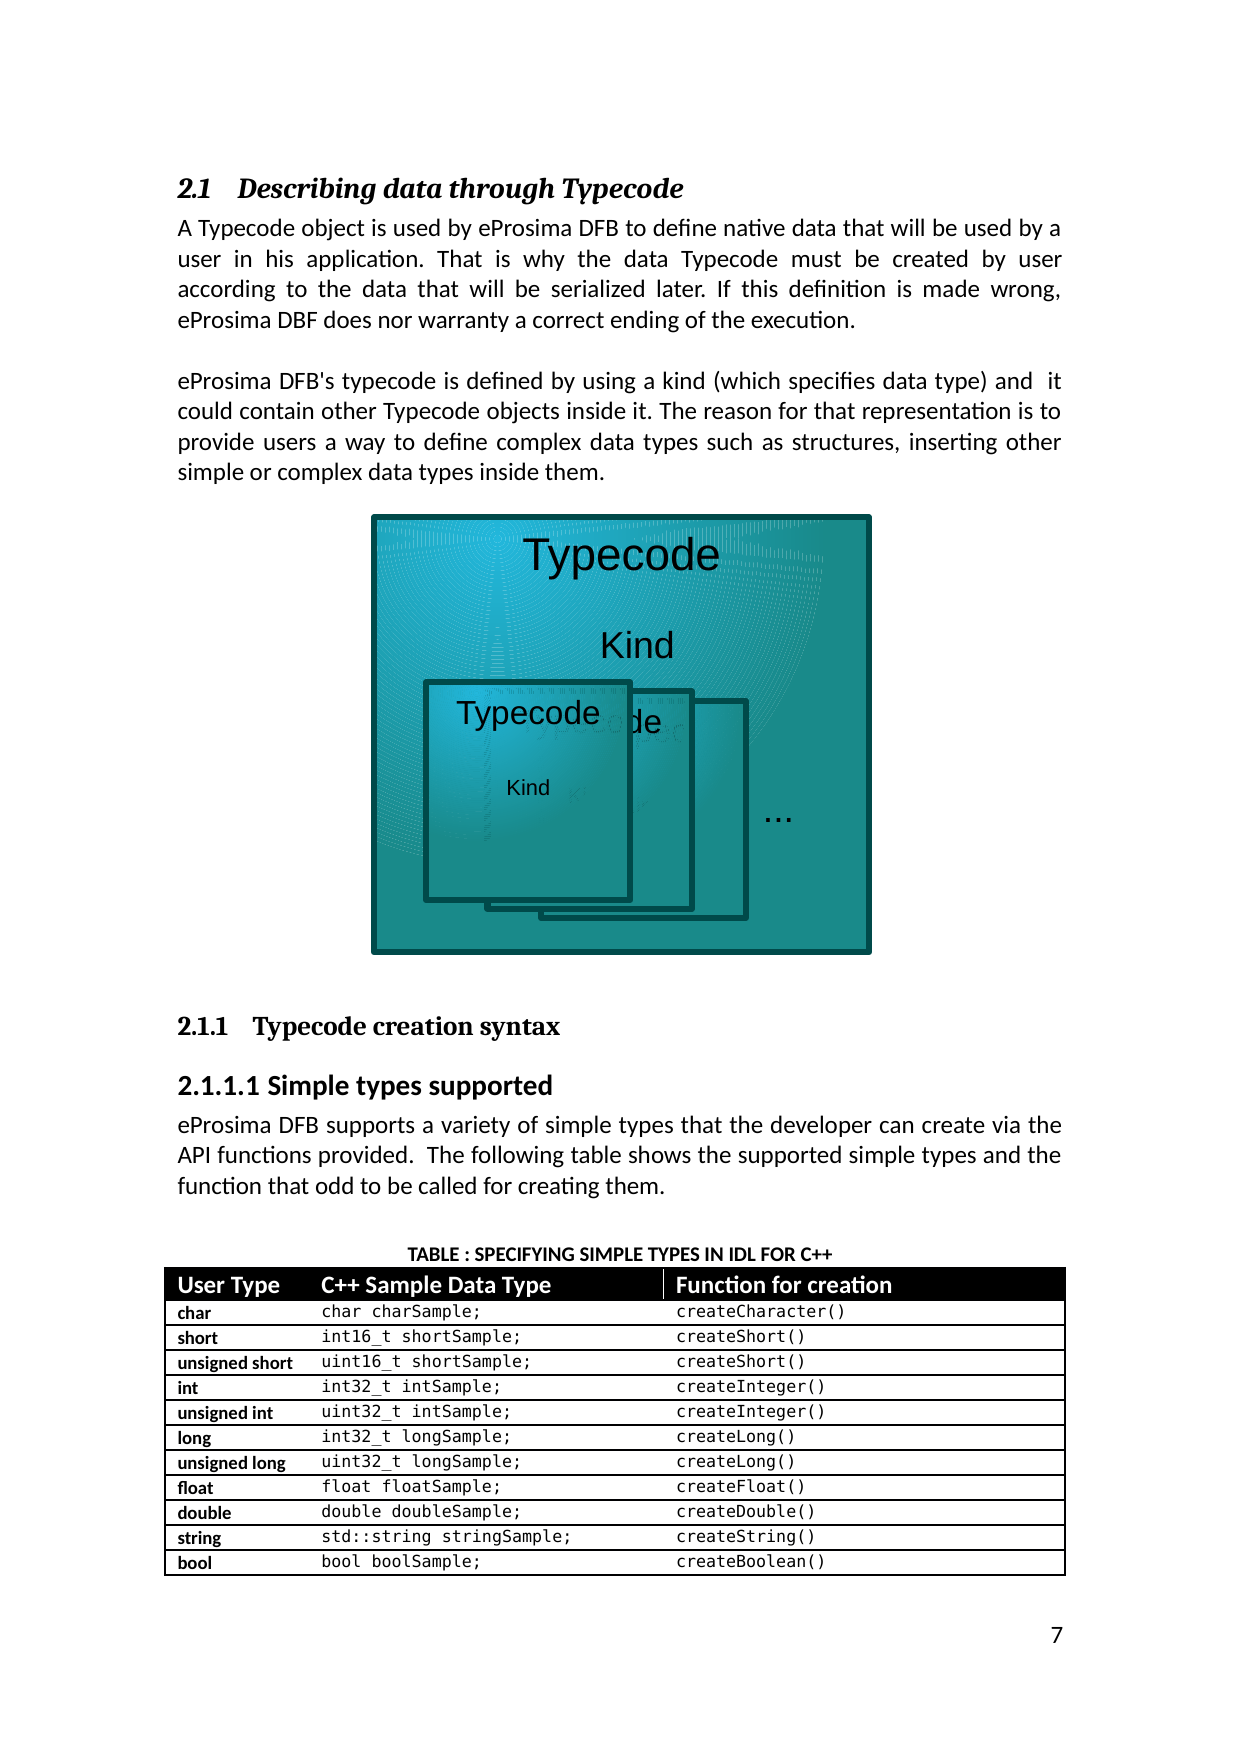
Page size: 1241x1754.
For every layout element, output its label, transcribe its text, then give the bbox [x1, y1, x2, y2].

text TablE : Specifying Simple Types in IDL for C++ [177, 1241, 1063, 1267]
table_cell double doubleSample; [309, 1501, 663, 1524]
table_cell createFloat() [664, 1476, 1064, 1499]
table_cell uint16_t shortSample; [309, 1351, 663, 1374]
table_cell createInteger() [664, 1401, 1064, 1424]
table_cell short [166, 1326, 309, 1349]
table_cell createCharacter() [664, 1301, 1064, 1324]
subtitle Describing data through Typecode [177, 173, 1063, 206]
table_cell unsigned int [166, 1401, 309, 1424]
text eProsima DFB supports a variety of simple types that the developer can create via the API functions provided. The following table shows the supported simple types and the function that odd to be called for creating them. [177, 1109, 1063, 1201]
table_cell createDouble() [664, 1501, 1064, 1524]
table_cell char [166, 1301, 309, 1324]
table_cell string [166, 1526, 309, 1549]
table_cell createShort() [664, 1326, 1064, 1349]
table_cell uint32_t intSample; [309, 1401, 663, 1424]
table_cell createShort() [664, 1351, 1064, 1374]
table_cell std::string stringSample; [309, 1526, 663, 1549]
table_cell char charSample; [309, 1301, 663, 1324]
table_cell int [166, 1376, 309, 1399]
table_cell createLong() [664, 1426, 1064, 1449]
table_cell float floatSample; [309, 1476, 663, 1499]
table_cell bool [166, 1551, 309, 1574]
table_cell long [166, 1426, 309, 1449]
table_cell unsigned long [166, 1451, 309, 1474]
table_cell bool boolSample; [309, 1551, 663, 1574]
table_cell float [166, 1476, 309, 1499]
table_cell createLong() [664, 1451, 1064, 1474]
table_cell createInteger() [664, 1376, 1064, 1399]
subtitle Typecode creation syntax [177, 1011, 1063, 1042]
text eProsima DFB's typecode is defined by using a kind (which specifies data type) and it could contain other Typecode objects inside it. The reason for that representation is to provide users a way to define complex data types such as structures, inserting other simple or complex data types inside them. [177, 365, 1063, 487]
table_cell createBoolean() [664, 1551, 1064, 1574]
table_cell unsigned short [166, 1351, 309, 1374]
table_cell int32_t longSample; [309, 1426, 663, 1449]
table_cell double [166, 1501, 309, 1524]
table_cell int32_t intSample; [309, 1376, 663, 1399]
text A Typecode object is used by eProsima DFB to define native data that will be used by a user in his application. That is why the data Typecode must be created by user according to the data that will be serialized later. If this definition is made wrong, eProsima DBF does nor warranty a correct ending of the execution. [177, 212, 1063, 334]
table_cell uint32_t longSample; [309, 1451, 663, 1474]
table_cell int16_t shortSample; [309, 1326, 663, 1349]
table_header User Type [166, 1269, 309, 1299]
subtitle Simple types supported [177, 1067, 1063, 1103]
table_header C++ Sample Data Type [309, 1269, 663, 1299]
table_cell createString() [664, 1526, 1064, 1549]
table_header Function for creation [664, 1269, 1064, 1299]
